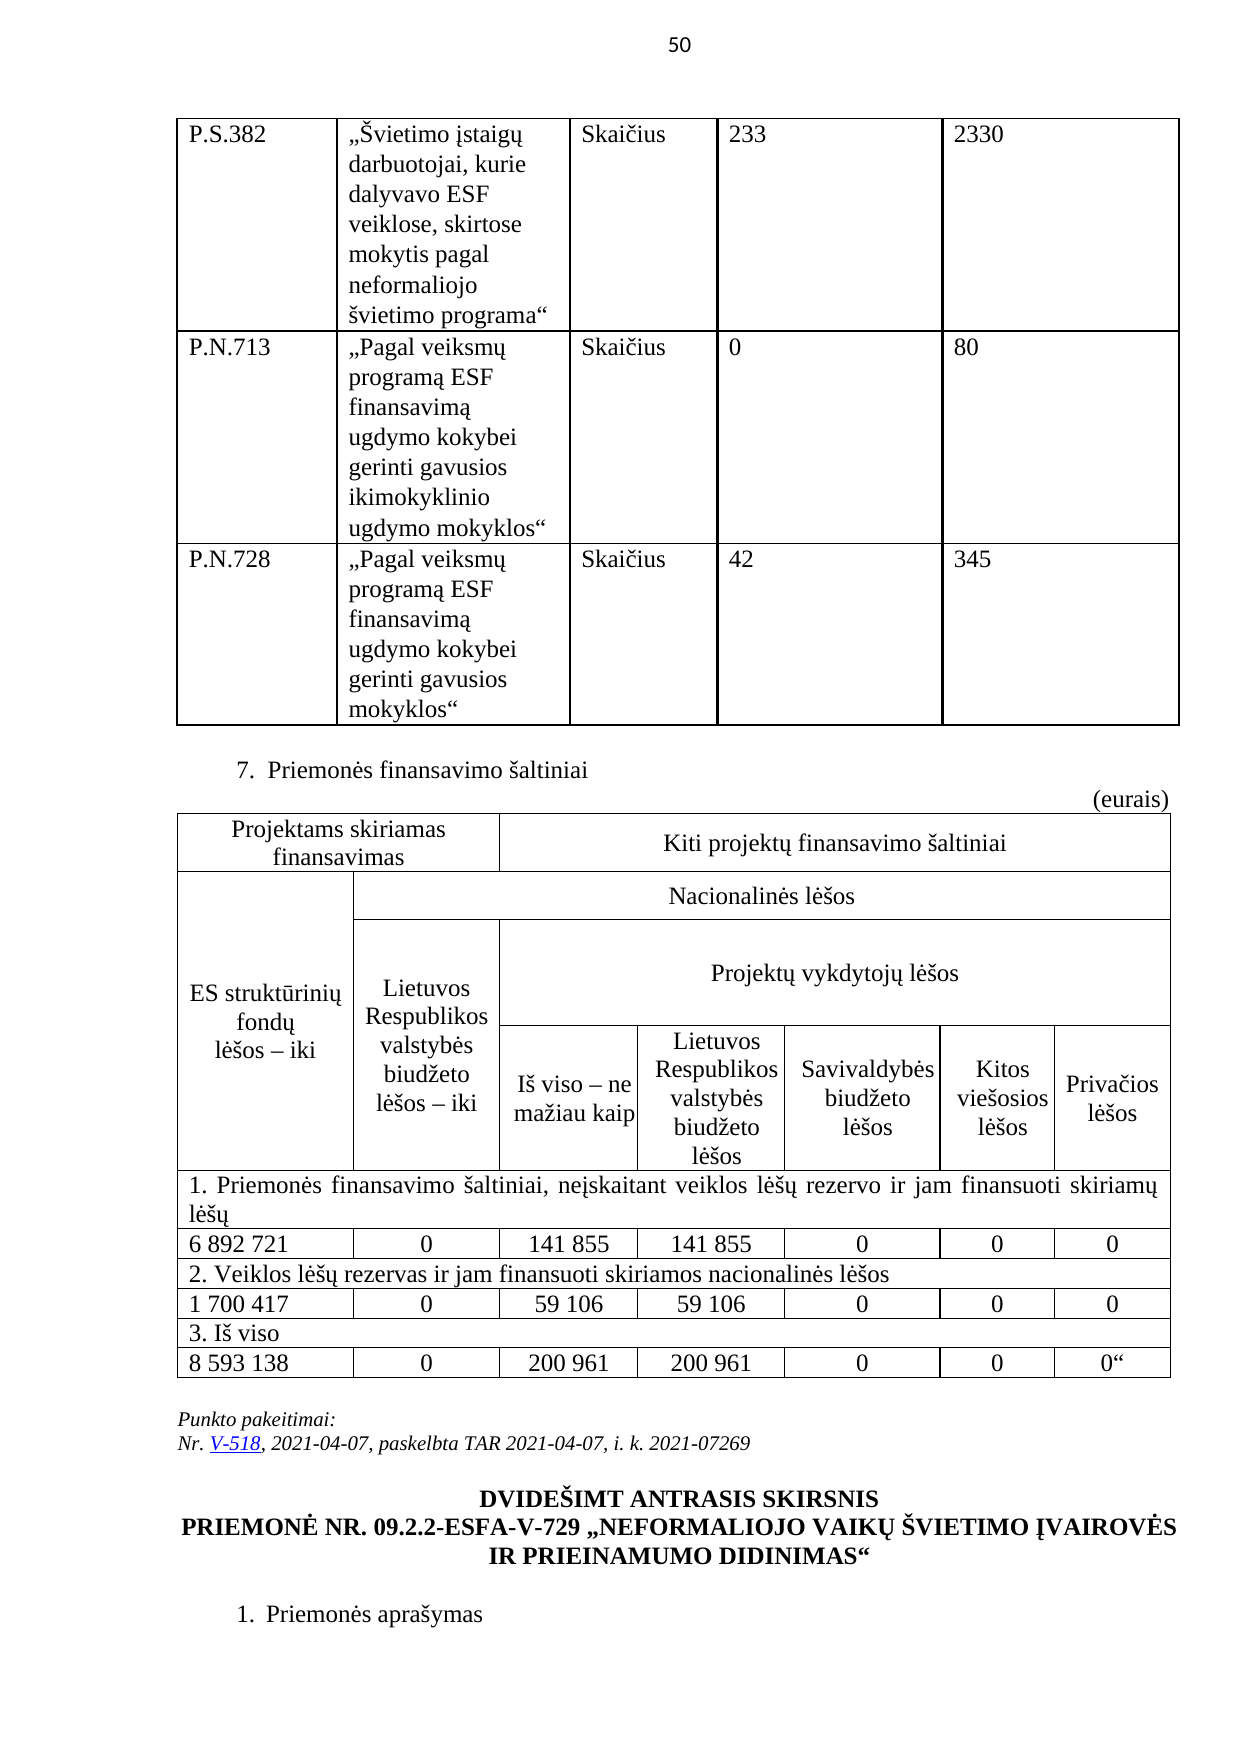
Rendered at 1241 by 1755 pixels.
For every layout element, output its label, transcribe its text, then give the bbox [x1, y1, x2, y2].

table_cell Skaičius [571, 332, 716, 543]
table_cell „Pagal veiksmų programą ESF finansavimą ugdymo kokybei gerinti gavusios ikimokyklinio ugdymo mokyklos“ [338, 332, 569, 543]
table_cell 0 [1055, 1229, 1170, 1258]
text Nr. V-518, 2021-04-07, paskelbta TAR 2021-04-07, i. k. 2021-07269 [177, 1431, 1181, 1455]
text 7. Priemonės finansavimo šaltiniai [177, 755, 1181, 784]
table_cell 141 855 [638, 1229, 784, 1258]
table_cell 1. Priemonės finansavimo šaltiniai, neįskaitant veiklos lėšų rezervo ir jam finansuoti skiriamų lėšų [178, 1171, 1170, 1228]
table_cell Nacionalinės lėšos [354, 872, 1170, 918]
table_cell Iš viso – ne mažiau kaip [500, 1026, 637, 1169]
table_cell 141 855 [500, 1229, 637, 1258]
table_cell 80 [944, 332, 1178, 543]
table_cell Kitos viešosios lėšos [941, 1026, 1054, 1169]
table_cell 2330 [944, 119, 1178, 330]
text 1. Priemonės aprašymas [236, 1599, 1181, 1627]
table_cell 0 [785, 1289, 939, 1317]
table_cell Lietuvos Respublikos valstybės biudžeto lėšos [638, 1026, 784, 1169]
table_cell ES struktūrinių fondų lėšos – iki [178, 872, 353, 1169]
table_cell Projektų vykdytojų lėšos [500, 920, 1170, 1025]
table_cell P.N.728 [178, 544, 336, 724]
table_cell 59 106 [500, 1289, 637, 1317]
table_cell Skaičius [571, 544, 716, 724]
table_header Kiti projektų finansavimo šaltiniai [500, 814, 1170, 871]
table_cell 6 892 721 [178, 1229, 353, 1258]
table_cell 42 [719, 544, 941, 724]
table_cell P.S.382 [178, 119, 336, 330]
table_cell 3. Iš viso [178, 1319, 1170, 1347]
table_cell Savivaldybės biudžeto lėšos [785, 1026, 939, 1169]
table_cell 0 [354, 1289, 499, 1317]
table_cell 233 [719, 119, 941, 330]
table_cell 2. Veiklos lėšų rezervas ir jam finansuoti skiriamos nacionalinės lėšos [178, 1259, 1170, 1288]
table_cell P.N.713 [178, 332, 336, 543]
table_cell 0 [785, 1229, 939, 1258]
table_cell 0 [785, 1348, 939, 1377]
table_cell 200 961 [638, 1348, 784, 1377]
table_cell Skaičius [571, 119, 716, 330]
text (eurais) [177, 784, 1181, 813]
text PRIEMONĖ NR. 09.2.2-ESFA-V-729 „NEFORMALIOJO VAIKŲ ŠVIETIMO ĮVAIROVĖS IR PRIEINAMUMO DIDINIMAS“ [177, 1512, 1181, 1570]
table_cell 0 [941, 1348, 1054, 1377]
table_cell „Švietimo įstaigų darbuotojai, kurie dalyvavo ESF veiklose, skirtose mokytis pagal neformaliojo švietimo programa“ [338, 119, 569, 330]
table_cell Lietuvos Respublikos valstybės biudžeto lėšos – iki [354, 920, 499, 1169]
text DVIDEŠIMT ANTRASIS SKIRSNIS [177, 1484, 1181, 1512]
table_cell Privačios lėšos [1055, 1026, 1170, 1169]
table_cell 59 106 [638, 1289, 784, 1317]
table_cell 0 [941, 1289, 1054, 1317]
table_cell 0 [941, 1229, 1054, 1258]
table_cell 0 [1055, 1289, 1170, 1317]
table_cell 345 [944, 544, 1178, 724]
table_cell 0 [354, 1229, 499, 1258]
table_cell 0“ [1055, 1348, 1170, 1377]
table_cell 0 [719, 332, 941, 543]
text Punkto pakeitimai: [177, 1407, 1181, 1431]
table_cell 200 961 [500, 1348, 637, 1377]
table_cell „Pagal veiksmų programą ESF finansavimą ugdymo kokybei gerinti gavusios mokyklos“ [338, 544, 569, 724]
table_cell 8 593 138 [178, 1348, 353, 1377]
table_cell 0 [354, 1348, 499, 1377]
table_cell 1 700 417 [178, 1289, 353, 1317]
table_header Projektams skiriamas finansavimas [178, 814, 499, 871]
